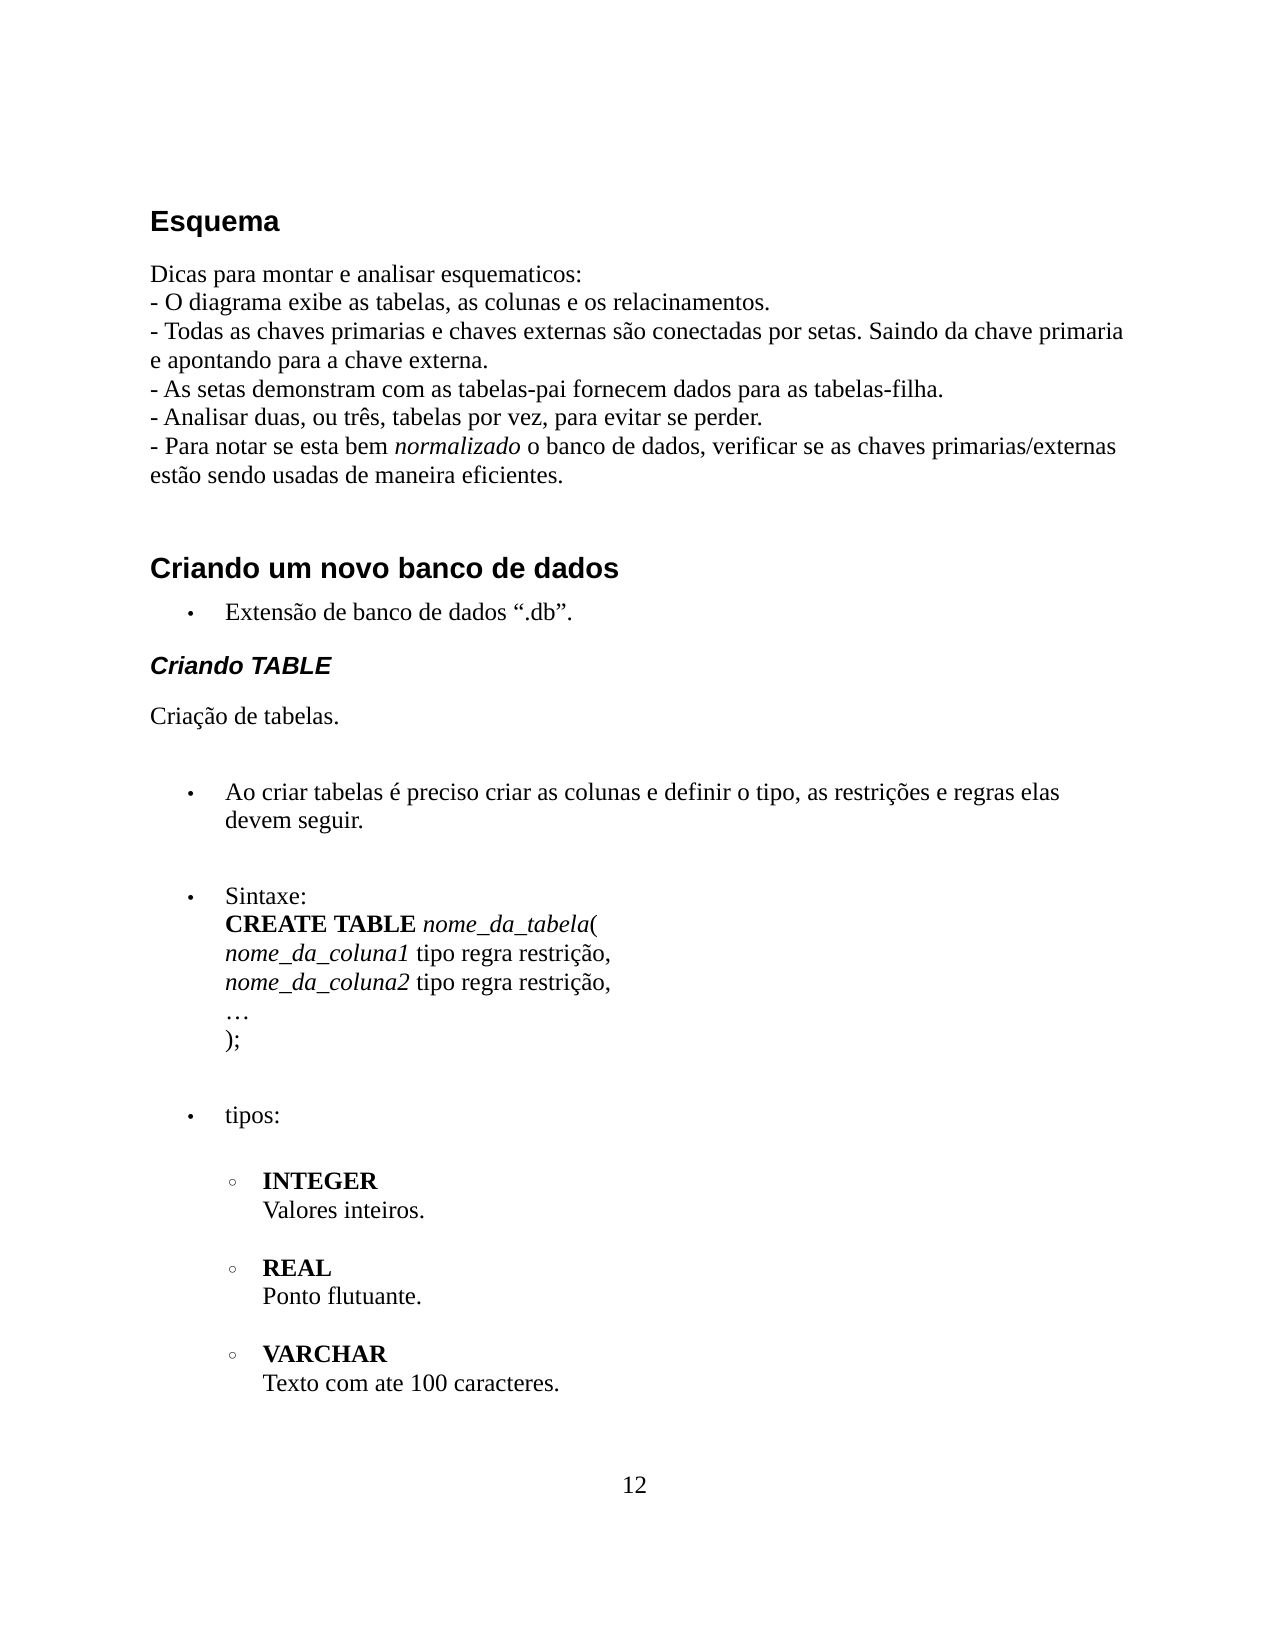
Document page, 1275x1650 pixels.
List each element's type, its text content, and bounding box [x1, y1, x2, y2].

subtitle Esquema [150, 204, 1125, 237]
list VARCHAR Texto com ate 100 caracteres. [225, 1339, 1125, 1425]
subtitle Criando TABLE [150, 651, 1125, 680]
list INTEGER Valores inteiros. [225, 1166, 1125, 1253]
text Dicas para montar e analisar esquematicos: - O diagrama exibe as tabelas, as colunas e os relacinamentos. - Todas as chaves primarias e chaves externas são conectadas por setas. Saindo da chave primaria e apontando para a chave externa. - As setas demonstram com as tabelas-pai fornecem dados para as tabelas-filha. - Analisar duas, ou três, tabelas por vez, para evitar se perder. - Para notar se esta bem normalizado o banco de dados, verificar se as chaves primarias/externas estão sendo usadas de maneira eficientes. [150, 259, 1125, 517]
list Sintaxe: CREATE TABLE nome_da_tabela( nome_da_coluna1 tipo regra restrição, nome_da_coluna2 tipo regra restrição, … ); [187, 881, 1125, 1082]
subtitle Criando um novo banco de dados [150, 551, 1125, 585]
list tipos: [187, 1100, 1125, 1157]
list Ao criar tabelas é preciso criar as colunas e definir o tipo, as restrições e regras elas devem seguir. [187, 777, 1125, 863]
text Criação de tabelas. [150, 701, 1125, 759]
list [187, 150, 1125, 179]
list REAL Ponto flutuante. [225, 1253, 1125, 1339]
list Extensão de banco de dados “.db”. [187, 597, 1125, 626]
